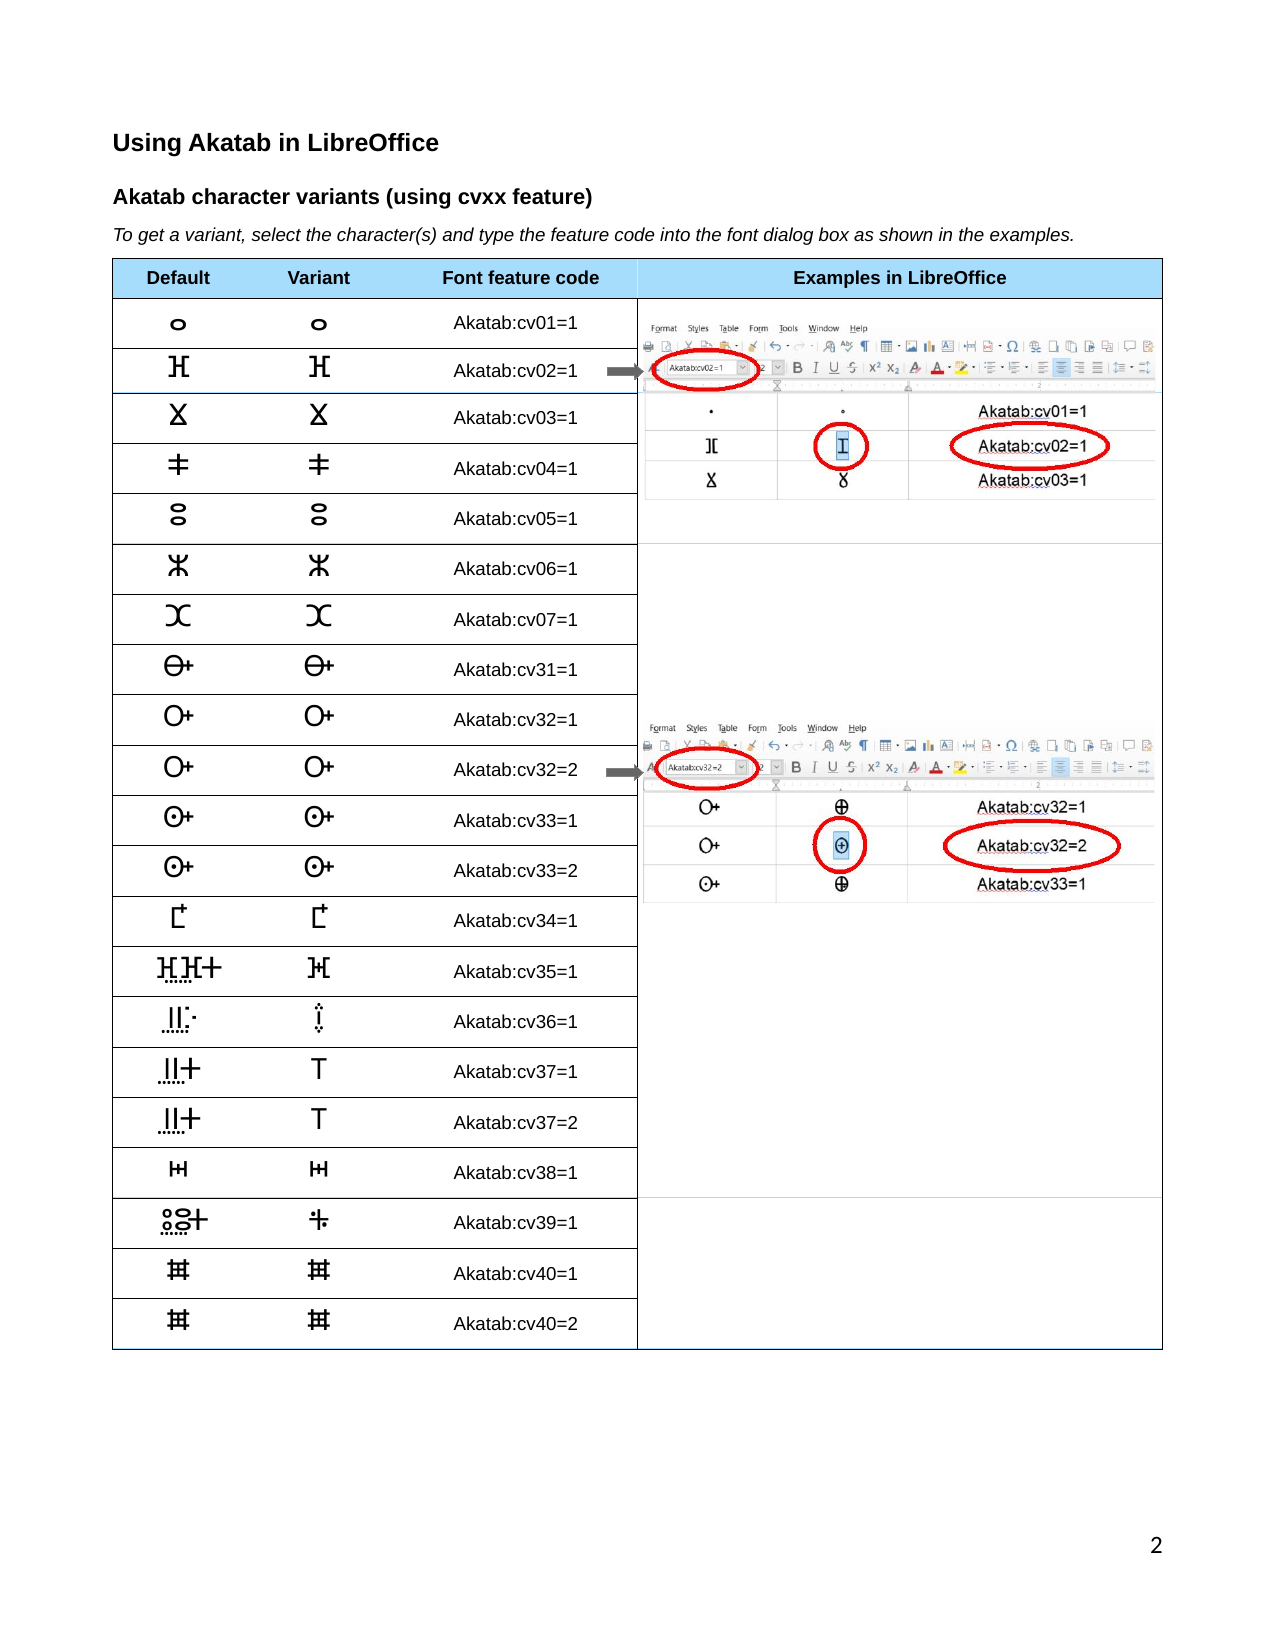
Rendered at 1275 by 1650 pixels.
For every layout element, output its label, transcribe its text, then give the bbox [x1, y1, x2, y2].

table_cell [638, 544, 1162, 594]
table_cell [638, 1047, 1162, 1097]
table_cell ⵓ [244, 494, 394, 543]
subtitle Akatab character variants (using cvxx feature) [112, 181, 1162, 211]
table_cell ⵎ⵿ⵜ [244, 897, 394, 946]
table_cell Akatab:cv33=1 [394, 796, 637, 845]
table_cell ⵏ⵿ⵜ [244, 1098, 394, 1147]
table_cell ⴱ⵿ⵜ [244, 645, 394, 694]
picture [643, 720, 1155, 903]
table_cell ⵌ⵿ⵜ [244, 1249, 394, 1298]
table_cell ⴴ [244, 394, 394, 443]
table_cell ⴴ [113, 394, 244, 443]
table_cell ⵏ⵿ⴾ [113, 997, 244, 1047]
table_cell Akatab:cv03=1 [394, 394, 637, 443]
table_cell ⵔ⵿ⵜ [113, 746, 244, 795]
text To get a variant, select the character(s) and type the feature code into the font dialog box as shown in the examples. [112, 223, 1162, 245]
table_cell Akatab:cv04=1 [394, 444, 637, 493]
table_cell [638, 745, 643, 771]
table_cell Akatab:cv31=1 [394, 645, 637, 694]
table_cell ⵏ⵿ⵜ [113, 1098, 244, 1147]
table_cell Akatab:cv34=1 [394, 897, 637, 946]
table_cell ⵏ⵿ⵜ [244, 1048, 394, 1097]
table_cell [638, 1298, 1162, 1348]
table_cell Akatab:cv40=1 [394, 1249, 637, 1298]
table_cell ⵍ⵿ⵜ [113, 1148, 244, 1197]
table_cell ⵐ [244, 444, 394, 493]
table_cell Akatab:cv32=1 [394, 695, 637, 745]
table_cell Akatab:cv02=1 [394, 349, 637, 392]
table_cell [638, 1198, 1162, 1248]
table_cell [638, 348, 643, 370]
table_cell ⵌ⵿ⵜ [113, 1249, 244, 1298]
table_cell ⵋ [113, 595, 244, 644]
table_cell ⵣ [113, 545, 244, 594]
table_cell Akatab:cv39=1 [394, 1199, 637, 1248]
table_cell ⵙ⵿ⵜ [244, 796, 394, 845]
table_cell Akatab:cv40=2 [394, 1299, 637, 1348]
table_cell ⴰ [244, 299, 394, 348]
table_cell Akatab:cv37=1 [394, 1048, 637, 1097]
table_cell ⵔ⵿ⵜ [113, 695, 244, 745]
table_cell ⵏ⵿ⴾ [244, 997, 394, 1047]
table_cell [638, 946, 1162, 996]
table_cell Akatab:cv32=2 [394, 746, 637, 795]
table_cell ⵍ⵿ⵜ [244, 1148, 394, 1197]
table_cell ⵏ⵿ⵜ [113, 1048, 244, 1097]
table_cell ⵙ⵿ⵜ [244, 846, 394, 896]
table_cell [638, 393, 643, 443]
table_cell ⴰ [113, 299, 244, 348]
picture [643, 319, 1156, 500]
table_cell Akatab:cv33=2 [394, 846, 637, 896]
table_cell [638, 996, 1162, 1047]
table_cell Akatab:cv38=1 [394, 1148, 637, 1197]
table_header Default [113, 259, 244, 298]
table_cell Akatab:cv35=1 [394, 947, 637, 996]
table_header Variant [244, 259, 394, 298]
table_cell ⵎ⵿ⵜ [113, 897, 244, 946]
table_cell [638, 795, 643, 845]
table_cell ⵐ [113, 444, 244, 493]
table_cell ⴼ⵿ⵜ [113, 947, 244, 996]
table_cell [1155, 745, 1162, 795]
table_cell ⵓ⵿ⵜ [113, 1199, 244, 1248]
table_cell [638, 443, 643, 493]
table_cell ⵔ⵿ⵜ [244, 695, 394, 745]
table_cell [638, 644, 1162, 694]
table_cell [638, 774, 643, 795]
table_cell [1155, 845, 1162, 896]
table_cell ⵔ⵿ⵜ [244, 746, 394, 795]
table_cell Akatab:cv06=1 [394, 545, 637, 594]
table_cell ⵣ [244, 545, 394, 594]
table_cell [638, 694, 1162, 745]
table_cell [638, 896, 1162, 946]
table_cell [638, 299, 1162, 348]
table_cell ⴼ [113, 349, 244, 392]
table_cell ⴼ [244, 349, 394, 392]
table_cell Akatab:cv05=1 [394, 494, 637, 543]
table_cell [638, 373, 643, 392]
table_cell ⵙ⵿ⵜ [113, 796, 244, 845]
table_cell [638, 1248, 1162, 1298]
table_cell ⵌ⵿ⵜ [244, 1299, 394, 1348]
table_cell [638, 1097, 1162, 1147]
table_cell ⴼ⵿ⵜ [244, 947, 394, 996]
table_cell [638, 594, 1162, 644]
table_cell [1156, 348, 1162, 392]
table_cell ⵙ⵿ⵜ [113, 846, 244, 896]
table_cell [638, 845, 643, 896]
table_cell [1156, 393, 1162, 443]
subtitle Using Akatab in LibreOffice [112, 127, 1162, 156]
table_cell Akatab:cv37=2 [394, 1098, 637, 1147]
table_cell ⵓ⵿ⵜ [244, 1199, 394, 1248]
table_header Examples in LibreOffice [638, 259, 1162, 298]
table_cell [1156, 443, 1162, 493]
table_cell ⵓ [113, 494, 244, 543]
table_cell [638, 493, 1162, 543]
table_cell [638, 1147, 1162, 1197]
table_cell Akatab:cv36=1 [394, 997, 637, 1047]
table_cell Akatab:cv07=1 [394, 595, 637, 644]
table_cell [1155, 795, 1162, 845]
table_cell Akatab:cv01=1 [394, 299, 637, 348]
table_cell ⵌ⵿ⵜ [113, 1299, 244, 1348]
table_cell ⵋ [244, 595, 394, 644]
table_header Font feature code [394, 259, 637, 298]
table_cell ⴱ⵿ⵜ [113, 645, 244, 694]
